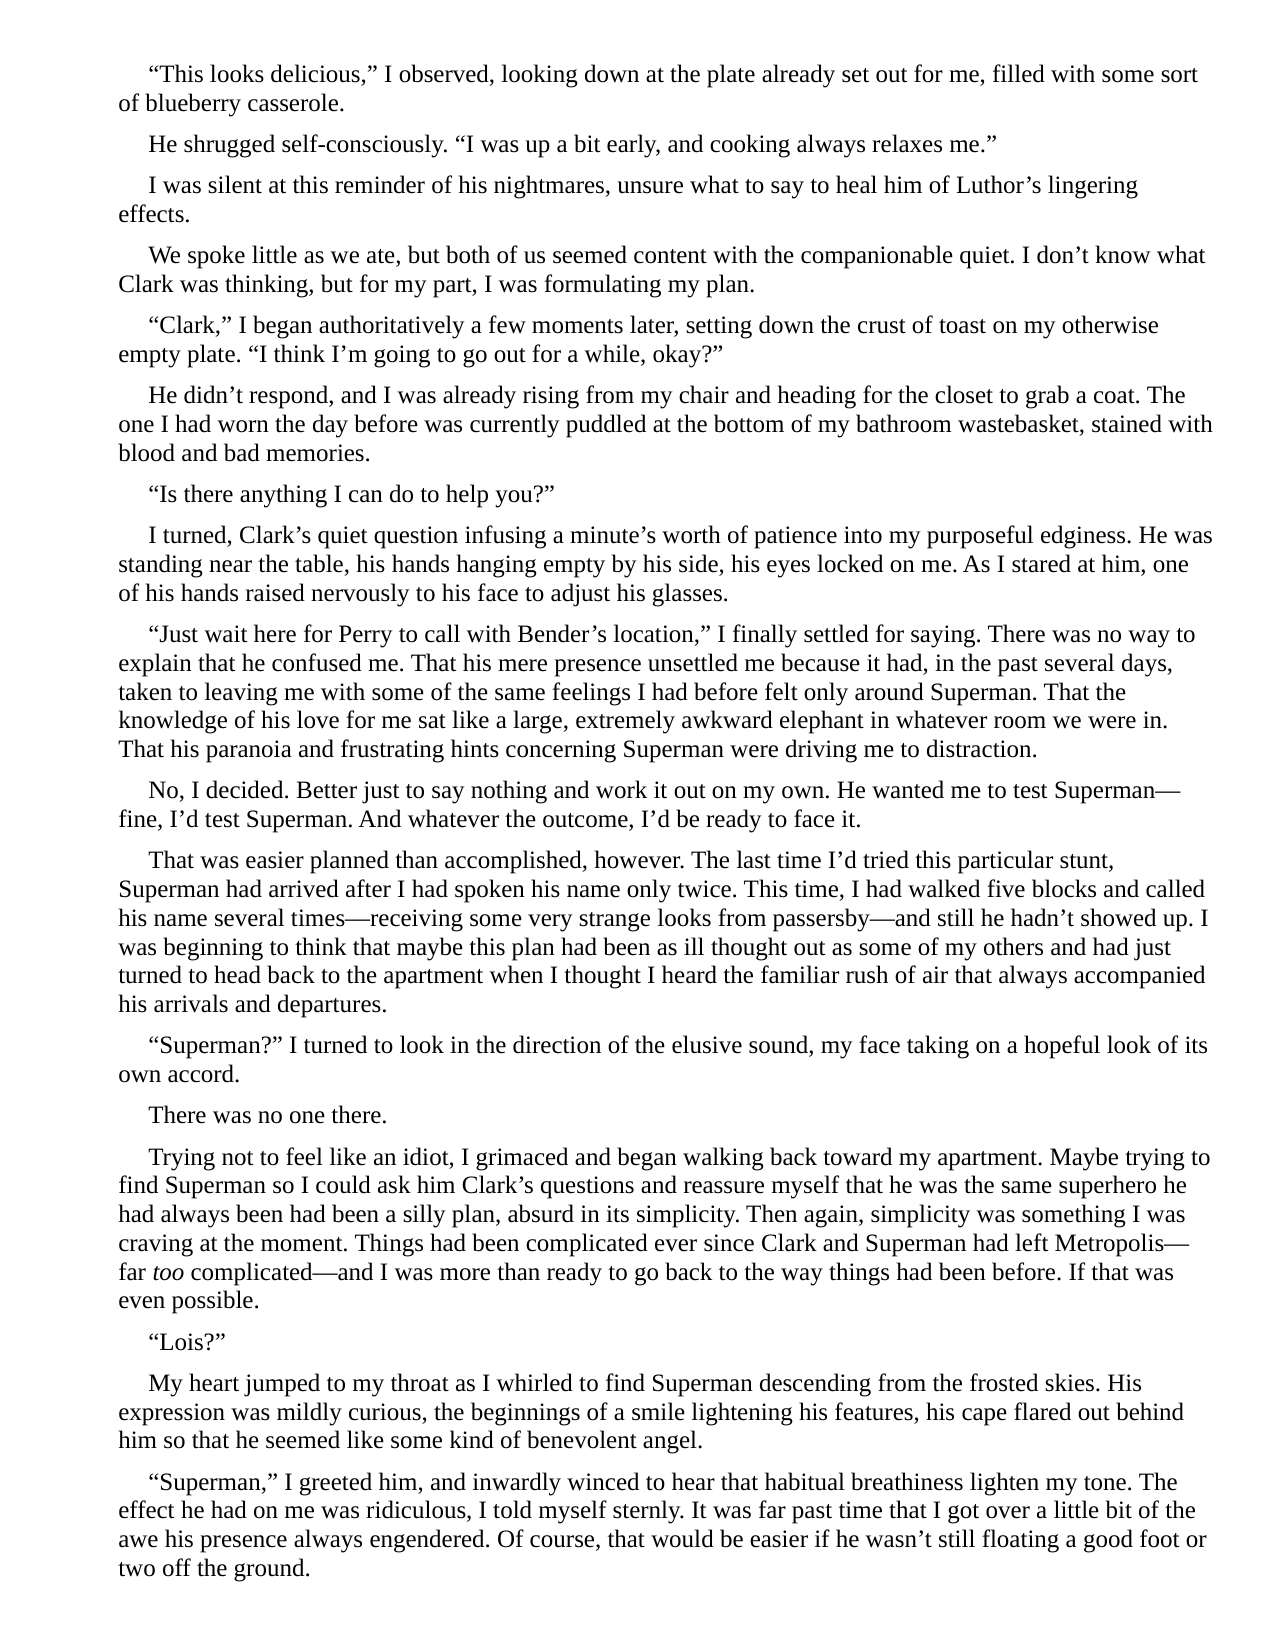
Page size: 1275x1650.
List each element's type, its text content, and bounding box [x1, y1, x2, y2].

text My heart jumped to my throat as I whirled to find Superman descending from the frosted skies. His expression was mildly curious, the beginnings of a smile lightening his features, his cape flared out behind him so that he seemed like some kind of benevolent angel. [118, 1368, 1216, 1454]
text “Is there anything I can do to help you?” [118, 479, 1216, 508]
text He shrugged self-consciously. “I was up a bit early, and cooking always relaxes me.” [118, 129, 1216, 158]
text He didn’t respond, and I was already rising from my chair and heading for the closet to grab a coat. The one I had worn the day before was currently puddled at the bottom of my bathroom wastebasket, stained with blood and bad memories. [118, 380, 1216, 467]
text “Just wait here for Perry to call with Bender’s location,” I finally settled for saying. There was no way to explain that he confused me. That his mere presence unsettled me because it had, in the past several days, taken to leaving me with some of the same feelings I had before felt only around Superman. That the knowledge of his love for me sat like a large, extremely awkward elephant in whatever room we were in. That his paranoia and frustrating hints concerning Superman were driving me to distraction. [118, 619, 1216, 763]
text That was easier planned than accomplished, however. The last time I’d tried this particular stunt, Superman had arrived after I had spoken his name only twice. This time, I had walked five blocks and called his name several times—receiving some very strange looks from passersby—and still he hadn’t showed up. I was beginning to think that maybe this plan had been as ill thought out as some of my others and had just turned to head back to the apartment when I thought I heard the familiar rush of air that always accompanied his arrivals and departures. [118, 845, 1216, 1018]
text “Clark,” I began authoritatively a few moments later, setting down the crust of toast on my otherwise empty plate. “I think I’m going to go out for a while, okay?” [118, 310, 1216, 368]
text “Lois?” [118, 1327, 1216, 1355]
text “Superman?” I turned to look in the direction of the elusive sound, my face taking on a hopeful look of its own accord. [118, 1030, 1216, 1088]
text There was no one there. [118, 1100, 1216, 1129]
text “Superman,” I greeted him, and inwardly winced to hear that habitual breathiness lighten my tone. The effect he had on me was ridiculous, I told myself sternly. It was far past time that I got over a little bit of the awe his presence always engendered. Of course, that would be easier if he wasn’t still floating a good foot or two off the ground. [118, 1467, 1216, 1582]
text “This looks delicious,” I observed, looking down at the plate already set out for me, filled with some sort of blueberry casserole. [118, 59, 1216, 117]
text I was silent at this reminder of his nightmares, unsure what to say to heal him of Luthor’s lingering effects. [118, 170, 1216, 228]
text Trying not to feel like an idiot, I grimaced and began walking back toward my apartment. Maybe trying to find Superman so I could ask him Clark’s questions and reassure myself that he was the same superhero he had always been had been a silly plan, absurd in its simplicity. Then again, simplicity was something I was craving at the moment. Things had been complicated ever since Clark and Superman had left Metropolis—far too complicated—and I was more than ready to go back to the way things had been before. If that was even possible. [118, 1142, 1216, 1314]
text No, I decided. Better just to say nothing and work it out on my own. He wanted me to test Superman—fine, I’d test Superman. And whatever the outcome, I’d be ready to face it. [118, 775, 1216, 833]
text I turned, Clark’s quiet question infusing a minute’s worth of patience into my purposeful edginess. He was standing near the table, his hands hanging empty by his side, his eyes locked on me. As I stared at him, one of his hands raised nervously to his face to adjust his glasses. [118, 520, 1216, 607]
text We spoke little as we ate, but both of us seemed content with the companionable quiet. I don’t know what Clark was thinking, but for my part, I was formulating my plan. [118, 240, 1216, 298]
